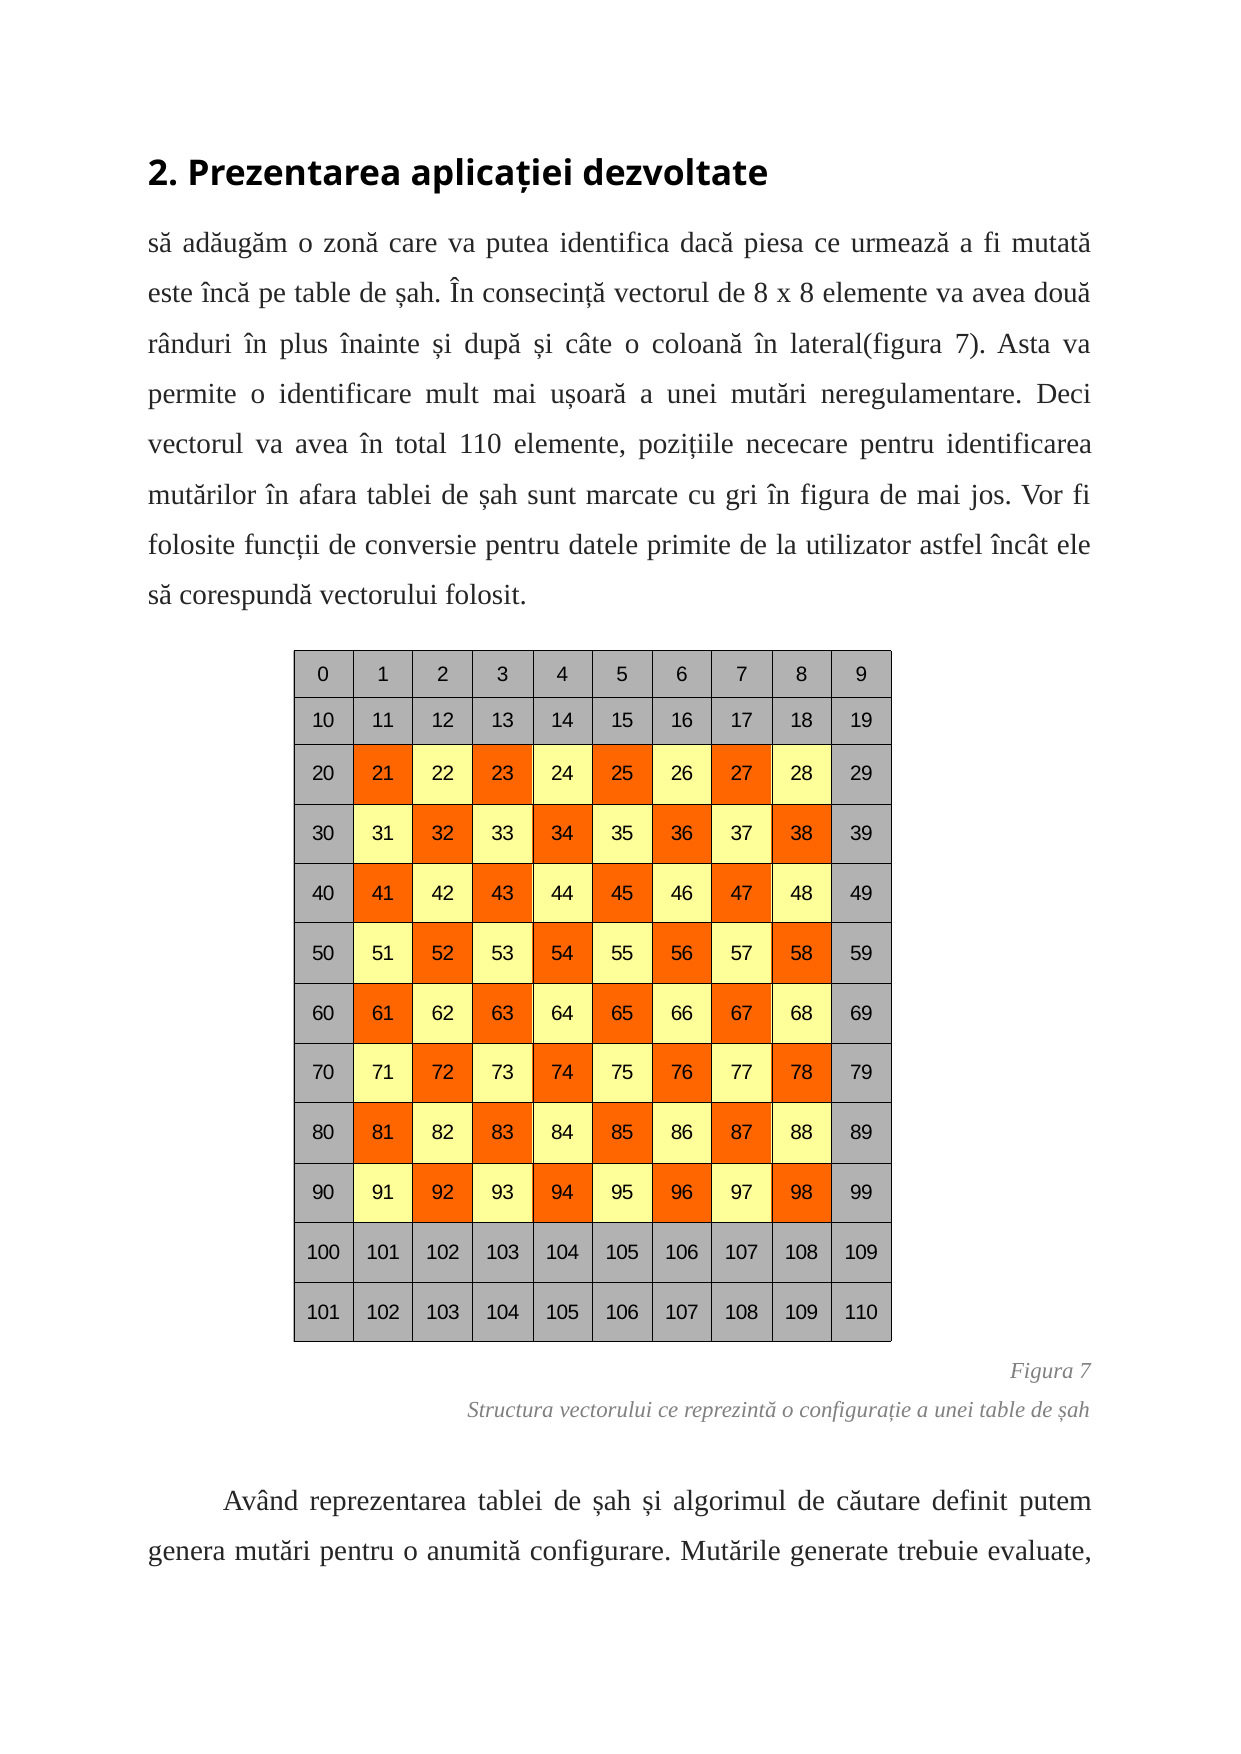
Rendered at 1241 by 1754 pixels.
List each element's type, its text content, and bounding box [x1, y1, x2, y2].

text Având reprezentarea tablei de șah și algorimul de căutare definit putem genera mutări pentru o anumită configurare. Mutările generate trebuie evaluate, [148, 1483, 1093, 1567]
text Figura 7 [148, 628, 1093, 1383]
text Structura vectorului ce reprezintă o configurație a unei table de șah [148, 1397, 1093, 1423]
text să adăugăm o zonă care va putea identifica dacă piesa ce urmează a fi mutată este încă pe table de șah. În consecință vectorul de 8 x 8 elemente va avea două rânduri în plus înainte și după și câte o coloană în lateral(figura 7). Asta va permite o identificare mult mai ușoară a unei mutări neregulamentare. Deci vectorul va avea în total 110 elemente, pozițiile nececare pentru identificarea mutărilor în afara tablei de șah sunt marcate cu gri în figura de mai jos. Vor fi folosite funcții de conversie pentru datele primite de la utilizator astfel încât ele să corespundă vectorului folosit. [148, 225, 1093, 611]
